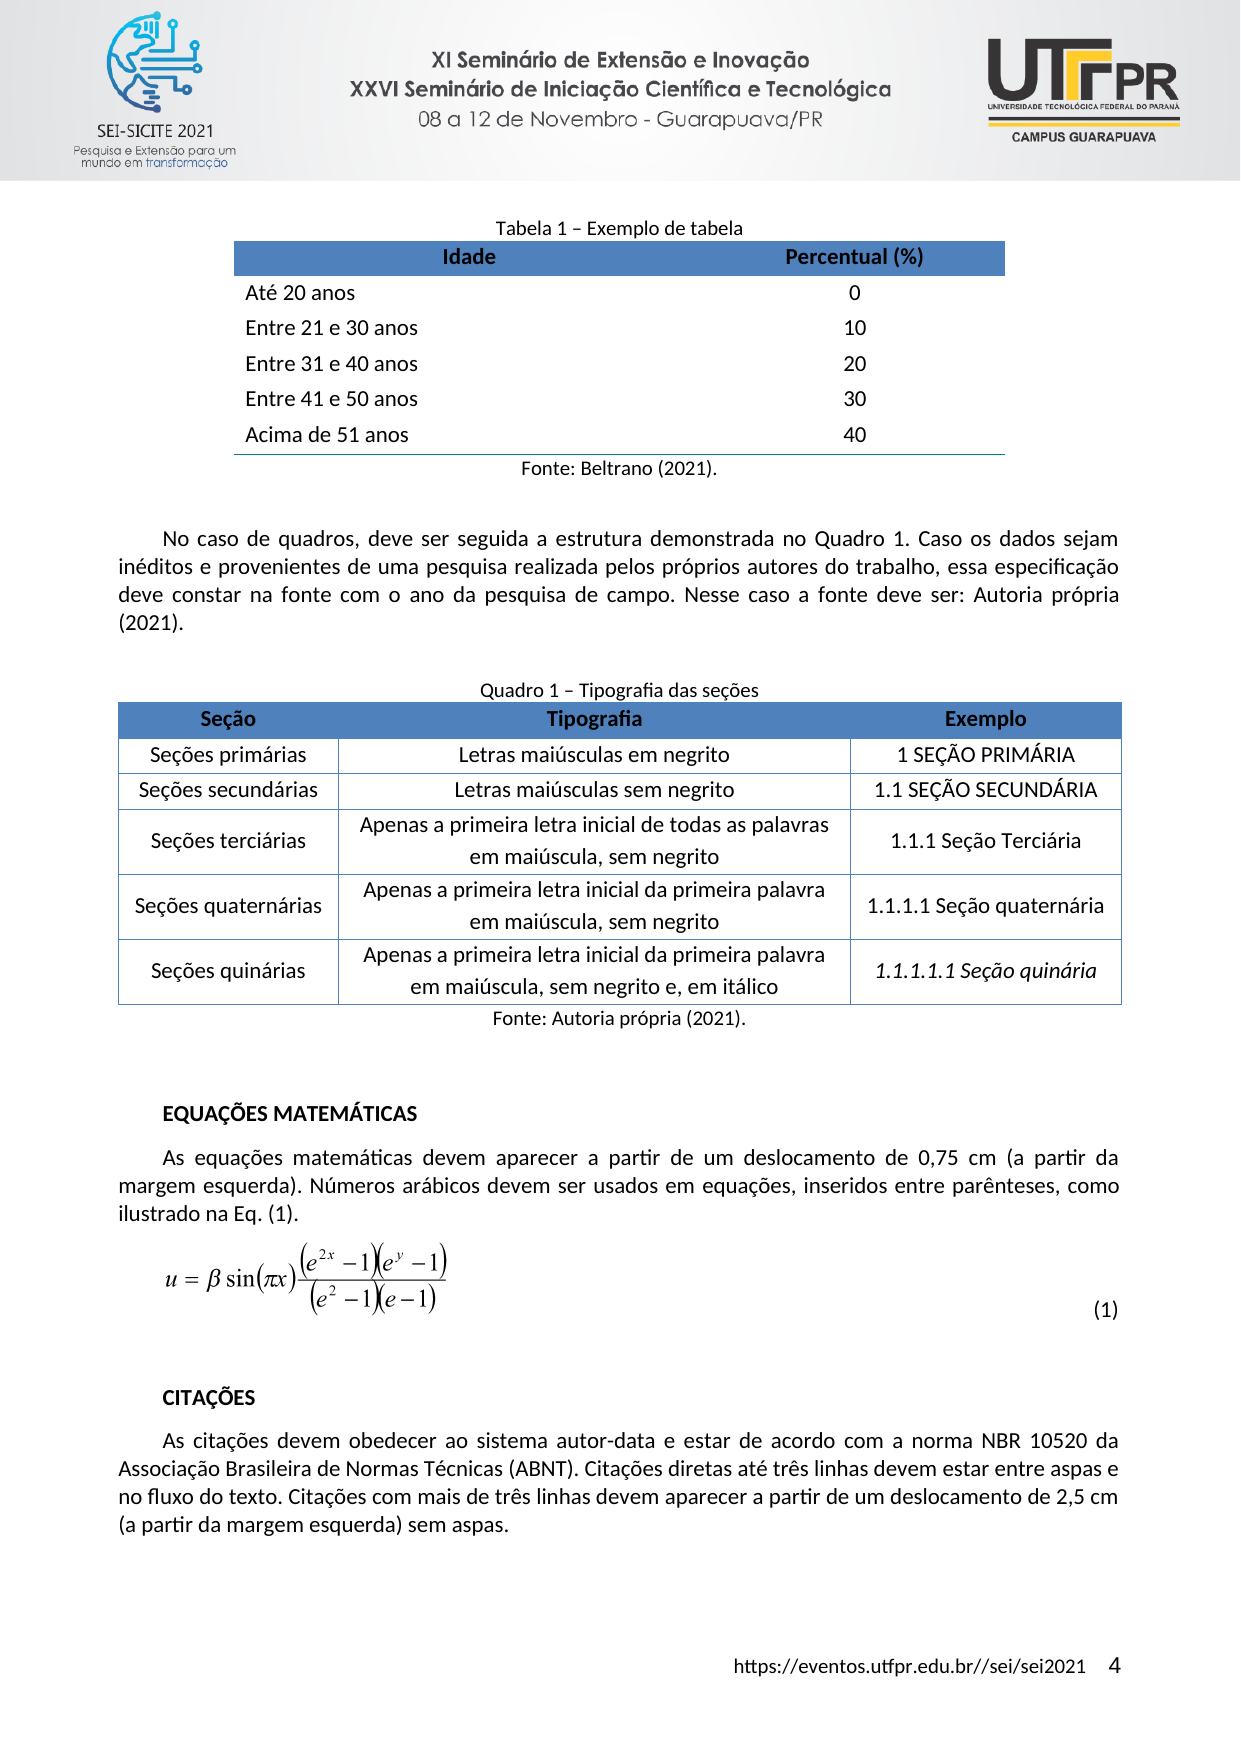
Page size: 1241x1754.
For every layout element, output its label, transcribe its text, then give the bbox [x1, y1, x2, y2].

table_cell 1.1.1 Seção Terciária [851, 810, 1121, 874]
text Quadro 1 – Tipografia das seções [118, 677, 1121, 702]
text Fonte: Beltrano (2021). [118, 455, 1121, 480]
table_cell Seções quinárias [119, 940, 338, 1004]
table_cell Seções terciárias [119, 810, 338, 874]
table_header Exemplo [851, 703, 1121, 738]
table_cell Letras maiúsculas sem negrito [339, 774, 850, 809]
table_cell Entre 21 e 30 anos [234, 312, 704, 347]
table_cell Seções quaternárias [119, 875, 338, 939]
table_cell 1.1.1.1 Seção quaternária [851, 875, 1121, 939]
table_cell Acima de 51 anos [234, 418, 704, 454]
table_cell 20 [704, 347, 1005, 383]
table_cell 0 [704, 276, 1005, 312]
table_cell 1.1.1.1.1 Seção quinária [851, 940, 1121, 1004]
picture [0, 0, 1241, 181]
text Fonte: Autoria própria (2021). [118, 1005, 1121, 1031]
table_cell Até 20 anos [234, 276, 704, 312]
table_cell 1 SEÇÃO PRIMÁRIA [851, 739, 1121, 773]
table_cell Apenas a primeira letra inicial de todas as palavras em maiúscula, sem negrito [339, 810, 850, 874]
text EQUAÇÕES MATEMÁTICAS [118, 1099, 1121, 1127]
text Tabela 1 – Exemplo de tabela [118, 215, 1121, 241]
table_cell Apenas a primeira letra inicial da primeira palavra em maiúscula, sem negrito [339, 875, 850, 939]
table_cell 30 [704, 383, 1005, 418]
text CITAÇÕES [118, 1383, 1121, 1411]
text (1) [118, 1243, 1121, 1323]
table_header Tipografia [339, 703, 850, 738]
table_cell 40 [704, 418, 1005, 454]
table_cell Apenas a primeira letra inicial da primeira palavra em maiúscula, sem negrito e, em itálico [339, 940, 850, 1004]
table_cell Entre 31 e 40 anos [234, 347, 704, 383]
table_header Idade [234, 241, 704, 276]
table_cell 10 [704, 312, 1005, 347]
table_cell Seções secundárias [119, 774, 338, 809]
table_cell Seções primárias [119, 739, 338, 773]
picture [162, 1242, 451, 1318]
table_header Seção [119, 703, 338, 738]
table_cell 1.1 SEÇÃO SECUNDÁRIA [851, 774, 1121, 809]
table_cell Letras maiúsculas em negrito [339, 739, 850, 773]
text As citações devem obedecer ao sistema autor-data e estar de acordo com a norma NBR 10520 da Associação Brasileira de Normas Técnicas (ABNT). Citações diretas até três linhas devem estar entre aspas e no fluxo do texto. Citações com mais de três linhas devem aparecer a partir de um deslocamento de 2,5 cm (a partir da margem esquerda) sem aspas. [118, 1426, 1121, 1538]
table_cell Entre 41 e 50 anos [234, 383, 704, 418]
text No caso de quadros, deve ser seguida a estrutura demonstrada no Quadro 1. Caso os dados sejam inéditos e provenientes de uma pesquisa realizada pelos próprios autores do trabalho, essa especificação deve constar na fonte com o ano da pesquisa de campo. Nesse caso a fonte deve ser: Autoria própria (2021). [118, 524, 1121, 636]
text As equações matemáticas devem aparecer a partir de um deslocamento de 0,75 cm (a partir da margem esquerda). Números arábicos devem ser usados em equações, inseridos entre parênteses, como ilustrado na Eq. (1). [118, 1143, 1121, 1227]
table_header Percentual (%) [704, 241, 1005, 276]
